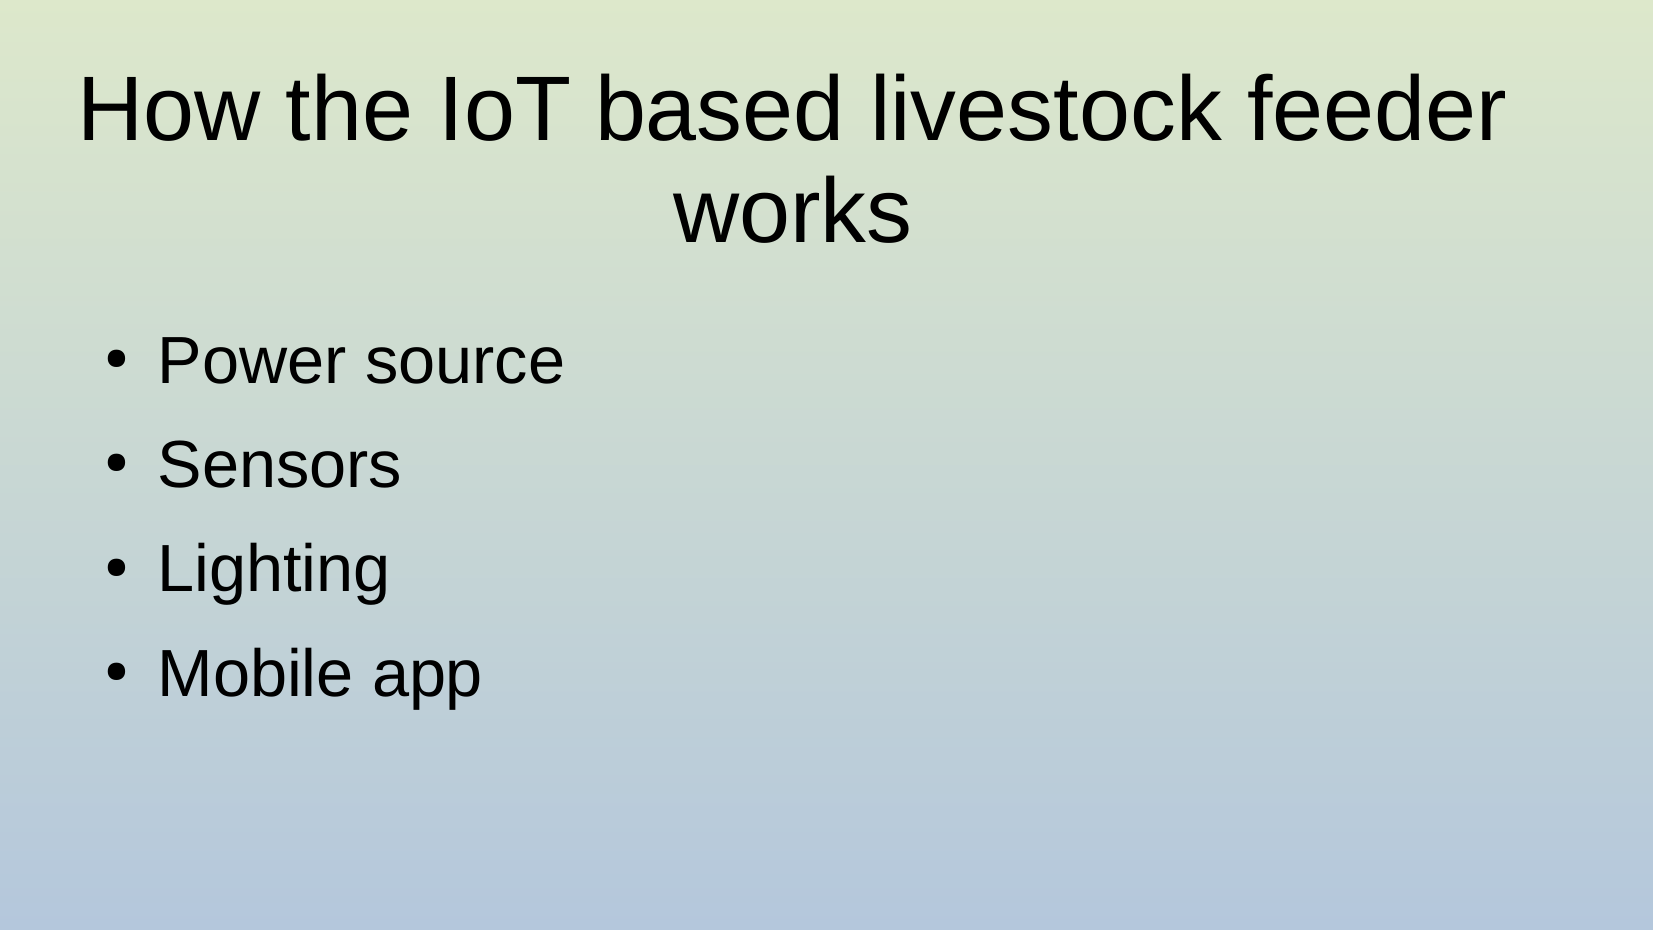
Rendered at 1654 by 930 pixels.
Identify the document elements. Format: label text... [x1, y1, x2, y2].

list Power source Sensors Lighting Mobile app [86, 323, 1575, 863]
title How the IoT based livestock feeder works [49, 57, 1537, 263]
